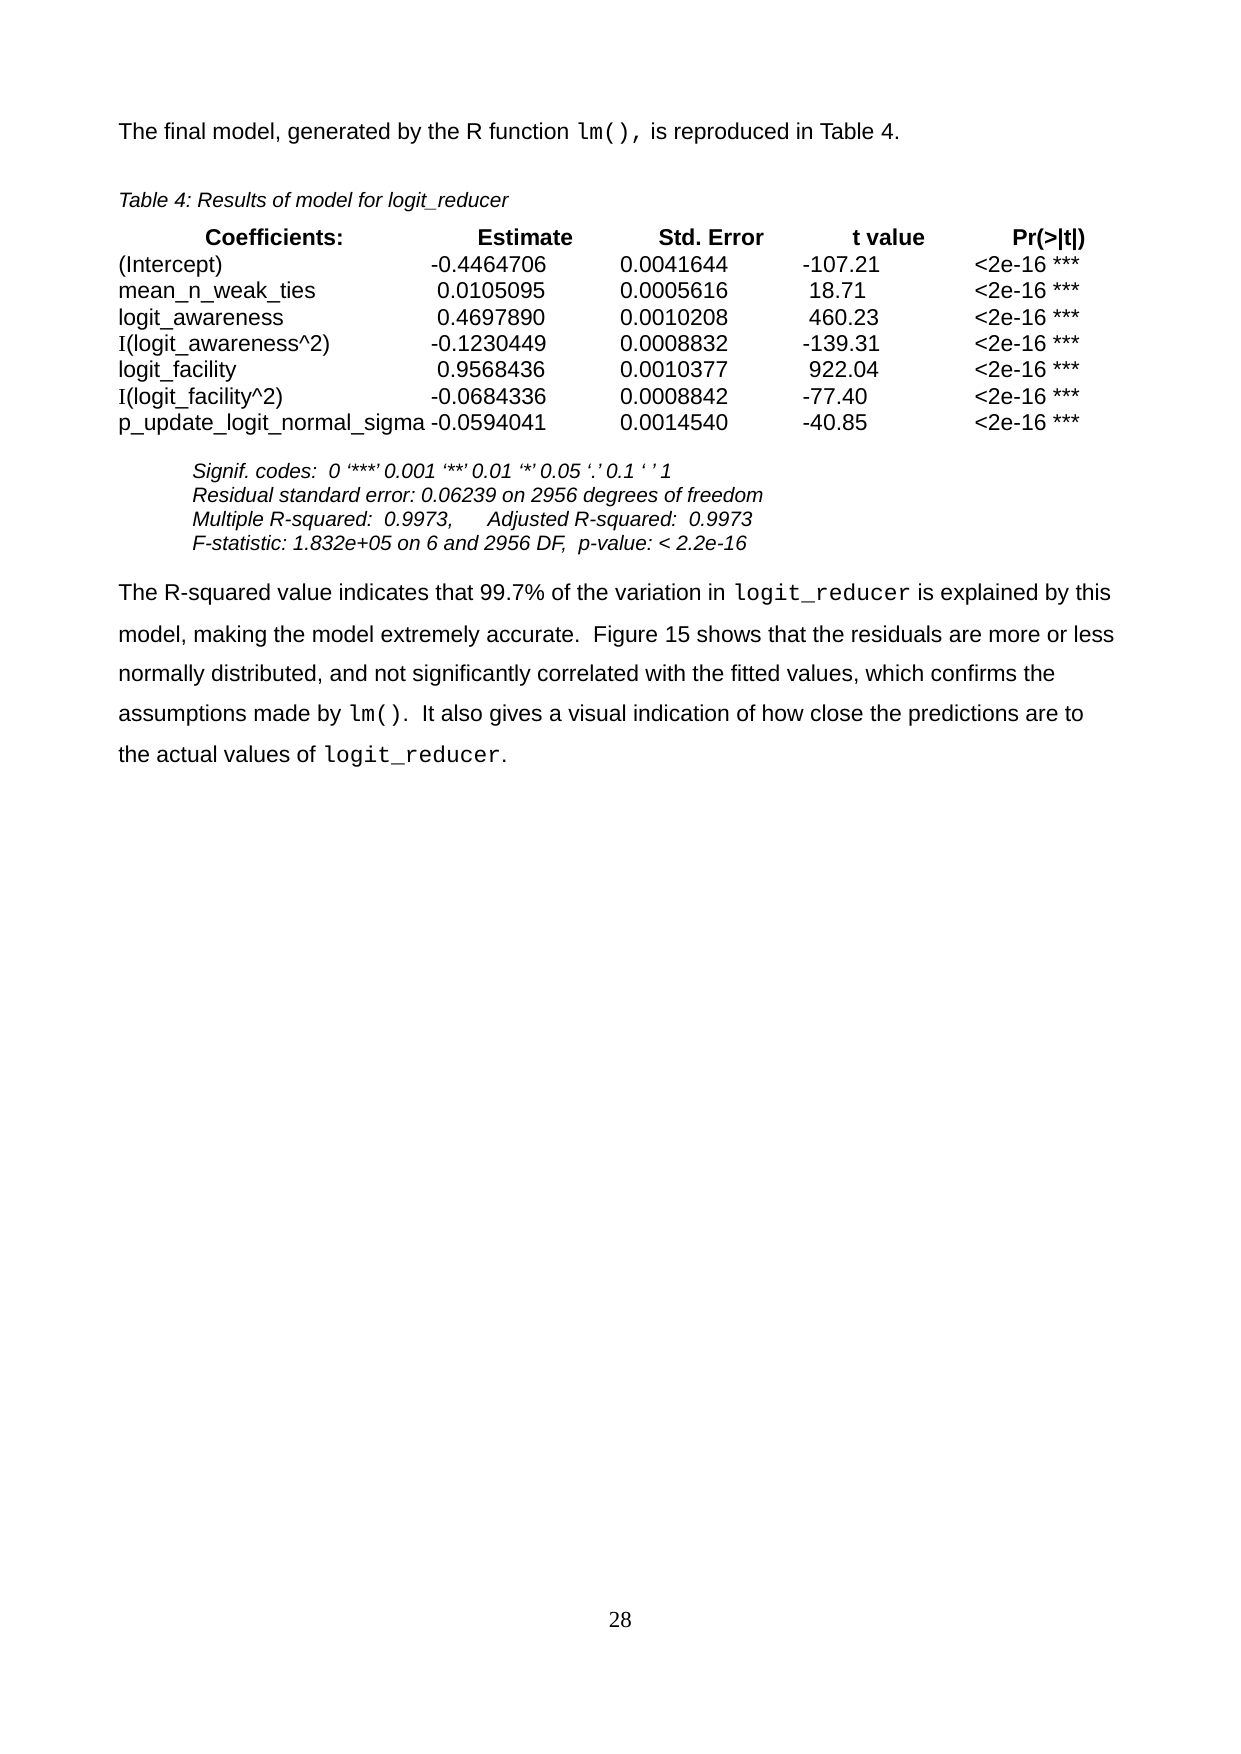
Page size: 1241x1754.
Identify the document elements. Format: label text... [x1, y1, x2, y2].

text Residual standard error: 0.06239 on 2956 degrees of freedom [192, 483, 1122, 507]
table_cell 922.04 [803, 356, 974, 383]
table_cell -107.21 [803, 251, 974, 277]
table_cell 0.4697890 [431, 304, 620, 330]
table_header Pr(>|t|) [974, 224, 1123, 251]
table_cell 0.0010377 [620, 356, 802, 383]
table_cell 0.0041644 [620, 251, 802, 277]
table_cell <2e-16 *** [974, 409, 1123, 435]
table_cell <2e-16 *** [974, 304, 1123, 330]
table_cell <2e-16 *** [974, 383, 1123, 409]
table_header Estimate [431, 224, 620, 251]
table_header Coefficients: [118, 224, 431, 251]
table_cell 0.0008832 [620, 330, 802, 356]
table_cell 0.0010208 [620, 304, 802, 330]
table_cell <2e-16 *** [974, 330, 1123, 356]
table_header t value [803, 224, 974, 251]
table_cell logit_facility [118, 356, 431, 383]
table_cell <2e-16 *** [974, 356, 1123, 383]
text The final model, generated by the R function lm(), is reproduced in Table 4. [118, 118, 1122, 146]
table_cell -0.4464706 [431, 251, 620, 277]
table_cell 0.9568436 [431, 356, 620, 383]
table_cell -0.0594041 [431, 409, 620, 435]
text Table 4: Results of model for logit_reducer [118, 188, 1122, 212]
table_cell p_update_logit_normal_sigma [118, 409, 431, 435]
table_cell 0.0105095 [431, 277, 620, 303]
table_cell -0.0684336 [431, 383, 620, 409]
table_cell logit_awareness [118, 304, 431, 330]
table_cell 0.0014540 [620, 409, 802, 435]
table_cell -139.31 [803, 330, 974, 356]
table_cell <2e-16 *** [974, 251, 1123, 277]
table_cell (Intercept) [118, 251, 431, 277]
text Signif. codes: 0 ‘***’ 0.001 ‘**’ 0.01 ‘*’ 0.05 ‘.’ 0.1 ‘ ’ 1 [192, 459, 1122, 483]
table_cell -77.40 [803, 383, 974, 409]
table_cell 18.71 [803, 277, 974, 303]
table_cell 0.0008842 [620, 383, 802, 409]
text Multiple R-squared: 0.9973, Adjusted R-squared: 0.9973 [192, 507, 1122, 531]
table_cell 460.23 [803, 304, 974, 330]
table_header Std. Error [620, 224, 802, 251]
text The R-squared value indicates that 99.7% of the variation in logit_reducer is explained by this model, making the model extremely accurate. Figure 15 shows that the residuals are more or less normally distributed, and not significantly correlated with the fitted values, which confirms the assumptions made by lm(). It also gives a visual indication of how close the predictions are to the actual values of logit_reducer. [118, 579, 1122, 769]
table_cell mean_n_weak_ties [118, 277, 431, 303]
table_cell I(logit_awareness^2) [118, 330, 431, 356]
table_cell <2e-16 *** [974, 277, 1123, 303]
table_cell -0.1230449 [431, 330, 620, 356]
table_cell 0.0005616 [620, 277, 802, 303]
table_cell -40.85 [803, 409, 974, 435]
text F-statistic: 1.832e+05 on 6 and 2956 DF, p-value: < 2.2e-16 [192, 531, 1122, 555]
table_cell I(logit_facility^2) [118, 383, 431, 409]
